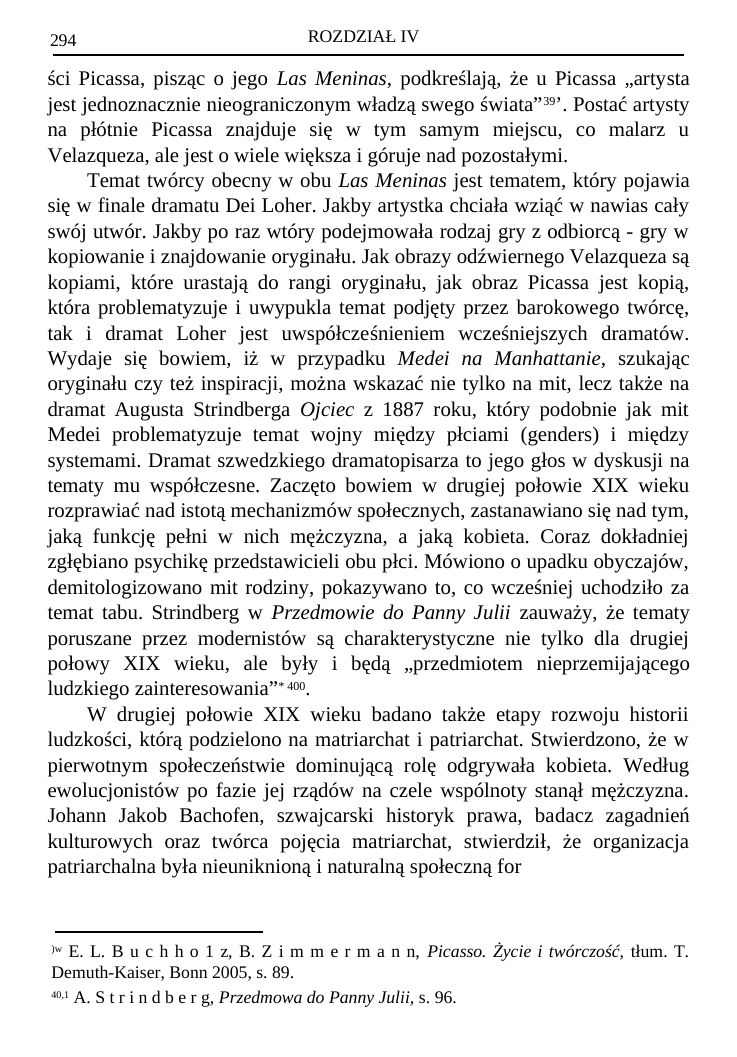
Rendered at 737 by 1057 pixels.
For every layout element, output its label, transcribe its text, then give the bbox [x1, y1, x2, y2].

text )w E. L. B u c h h o 1 z, B. Z i m m e r m a n n, Picasso. Życie i twórczość, tłum. T. Demuth-Kaiser, Bonn 2005, s. 89. [51, 941, 689, 982]
text ROZDZIAŁ IV [308, 26, 430, 47]
text ści Picassa, pisząc o jego Las Meninas, podkreślają, że u Picassa „arty­sta jest jednoznacznie nieograniczonym władzą swego świata”39’. Postać artysty na płótnie Picassa znajduje się w tym samym miejscu, co malarz u Velazqueza, ale jest o wiele większa i góruje nad pozostałymi. [47, 66, 690, 167]
text 294 [50, 29, 84, 50]
text W drugiej połowie XIX wieku badano także etapy rozwoju historii ludzkości, którą podzielono na matriarchat i patriarchat. Stwierdzono, że w pierwotnym społeczeństwie dominującą rolę odgrywała kobieta. Według ewolucjonistów po fazie jej rządów na czele wspólnoty stanął mężczyzna. Johann Jakob Bachofen, szwajcarski historyk prawa, ba­dacz zagadnień kulturowych oraz twórca pojęcia matriarchat, stwierdził, że organizacja patriarchalna była nieuniknioną i naturalną społeczną for­ [47, 702, 690, 878]
text Temat twórcy obecny w obu Las Meninas jest tematem, który po­jawia się w finale dramatu Dei Loher. Jakby artystka chciała wziąć w nawias cały swój utwór. Jakby po raz wtóry podejmowała rodzaj gry z odbiorcą - gry w kopiowanie i znajdowanie oryginału. Jak obrazy odźwiernego Velazqueza są kopiami, które urastają do rangi orygina­łu, jak obraz Picassa jest kopią, która problematyzuje i uwypukla temat podjęty przez barokowego twórcę, tak i dramat Loher jest uwspółcze­śnieniem wcześniejszych dramatów. Wydaje się bowiem, iż w przypad­ku Medei na Manhattanie, szukając oryginału czy też inspiracji, moż­na wskazać nie tylko na mit, lecz także na dramat Augusta Strindberga Ojciec z 1887 roku, który podobnie jak mit Medei problematyzuje temat wojny między płciami (genders) i między systemami. Dramat szwedz­kiego dramatopisarza to jego głos w dyskusji na tematy mu współcze­sne. Zaczęto bowiem w drugiej połowie XIX wieku rozprawiać nad istotą mechanizmów społecznych, zastanawiano się nad tym, jaką funk­cję pełni w nich mężczyzna, a jaką kobieta. Coraz dokładniej zgłębia­no psychikę przedstawicieli obu płci. Mówiono o upadku obyczajów, demitologizowano mit rodziny, pokazywano to, co wcześniej uchodziło za temat tabu. Strindberg w Przedmowie do Panny Julii zauważy, że te­maty poruszane przez modernistów są charakterystyczne nie tylko dla drugiej połowy XIX wieku, ale były i będą „przedmiotem nieprzemija­jącego ludzkiego zainteresowania”* 400. [47, 168, 690, 700]
text 40,1 A. S t r i n d b e r g, Przedmowa do Panny Julii, s. 96. [51, 987, 689, 1008]
